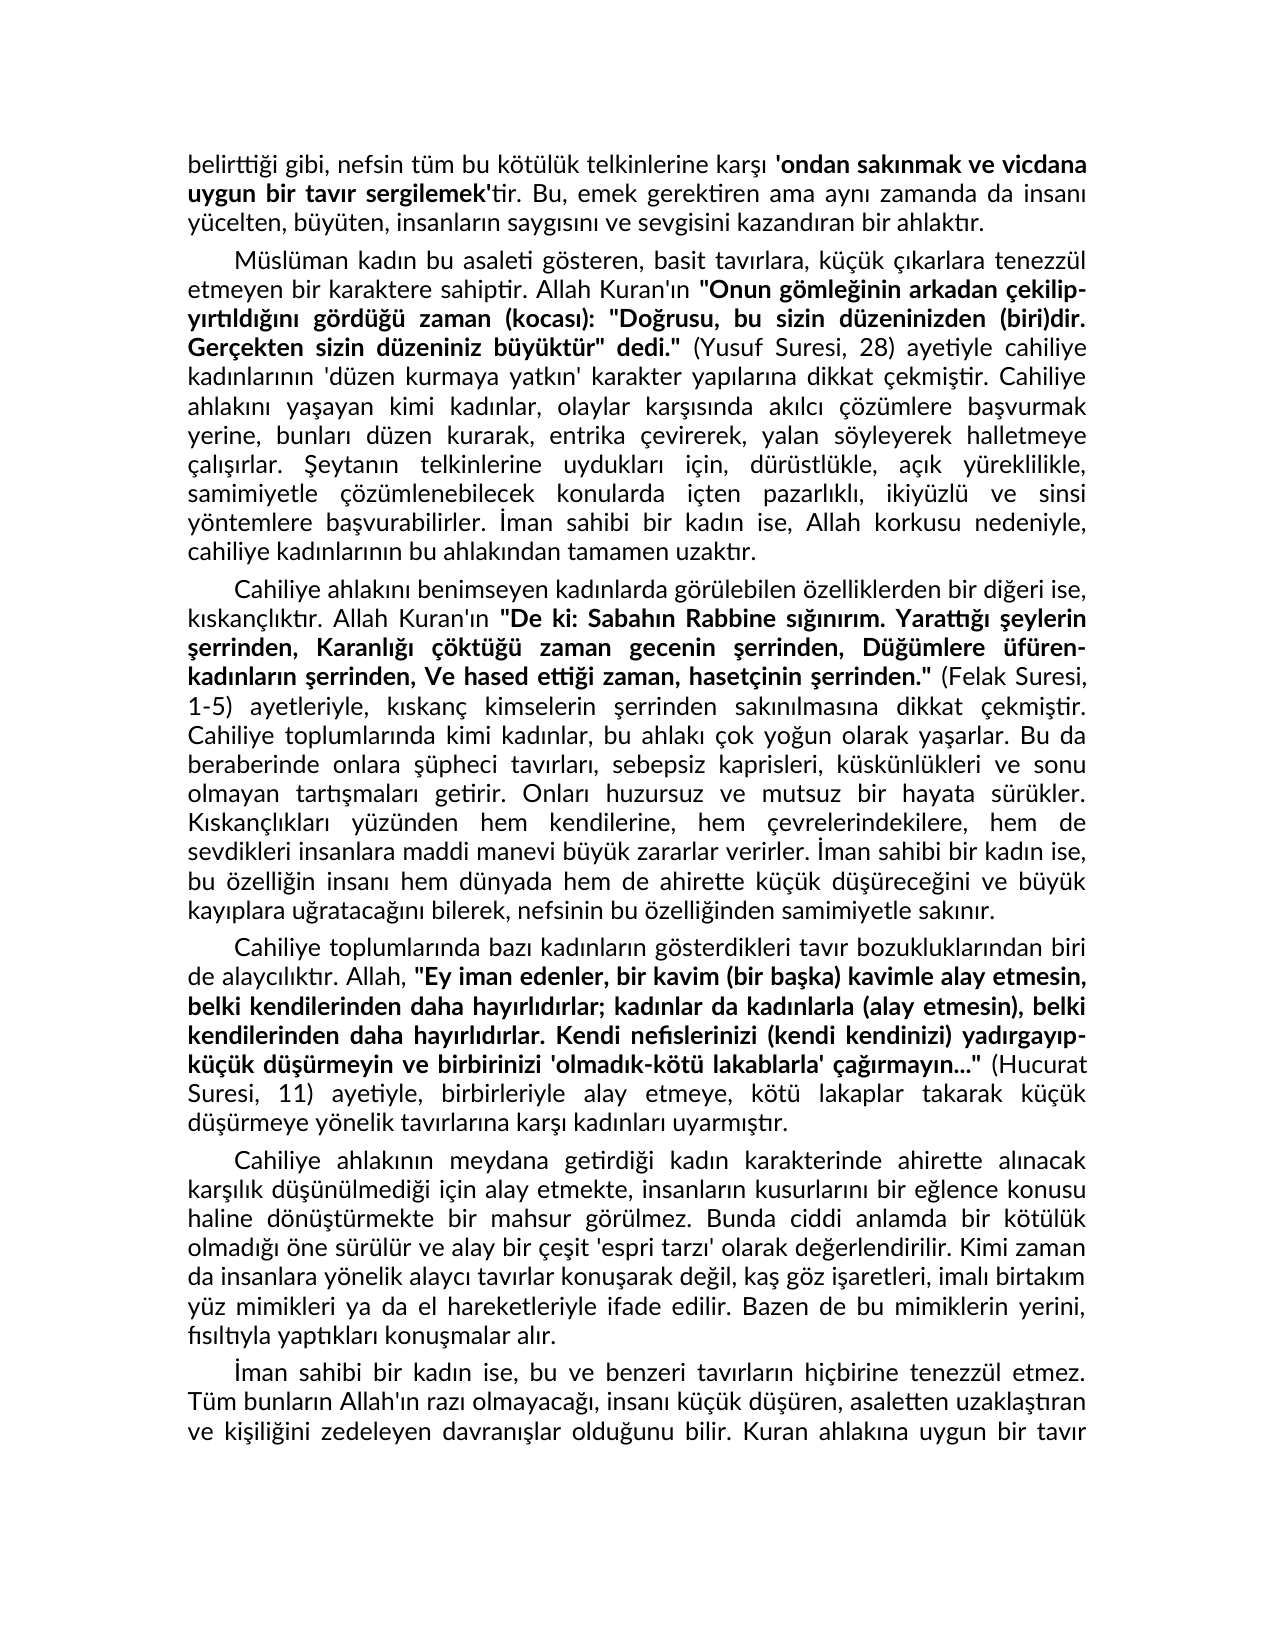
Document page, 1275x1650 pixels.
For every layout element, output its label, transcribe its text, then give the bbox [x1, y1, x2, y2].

text İman sahibi bir kadın ise, bu ve benzeri tavırların hiçbirine tenezzül etmez. Tüm bunların Allah'ın razı olmayacağı, insanı küçük düşüren, asaletten uzaklaştıran ve kişiliğini zedeleyen davranışlar olduğunu bilir. Kuran ahlakına uygun bir tavır [187, 1358, 1087, 1446]
text belirttiği gibi, nefsin tüm bu kötülük telkinlerine karşı 'ondan sakınmak ve vicdana uygun bir tavır sergilemek'tir. Bu, emek gerektiren ama aynı zamanda da insanı yücelten, büyüten, insanların saygısını ve sevgisini kazandıran bir ahlaktır. [187, 150, 1087, 237]
text Müslüman kadın bu asaleti gösteren, basit tavırlara, küçük çıkarlara tenezzül etmeyen bir karaktere sahiptir. Allah Kuran'ın "Onun gömleğinin arkadan çekilip-yırtıldığını gördüğü zaman (kocası): "Doğrusu, bu sizin düzeninizden (biri)dir. Gerçekten sizin düzeniniz büyüktür" dedi." (Yusuf Suresi, 28) ayetiyle cahiliye kadınlarının 'düzen kurmaya yatkın' karakter yapılarına dikkat çekmiştir. Cahiliye ahlakını yaşayan kimi kadınlar, olaylar karşısında akılcı çözümlere başvurmak yerine, bunları düzen kurarak, entrika çevirerek, yalan söyleyerek halletmeye çalışırlar. Şeytanın telkinlerine uydukları için, dürüstlükle, açık yüreklilikle, samimiyetle çözümlenebilecek konularda içten pazarlıklı, ikiyüzlü ve sinsi yöntemlere başvurabilirler. İman sahibi bir kadın ise, Allah korkusu nedeniyle, cahiliye kadınlarının bu ahlakından tamamen uzaktır. [187, 246, 1087, 567]
text Cahiliye ahlakını benimseyen kadınlarda görülebilen özelliklerden bir diğeri ise, kıskançlıktır. Allah Kuran'ın "De ki: Sabahın Rabbine sığınırım. Yarattığı şeylerin şerrinden, Karanlığı çöktüğü zaman gecenin şerrinden, Düğümlere üfüren-kadınların şerrinden, Ve hased ettiği zaman, hasetçinin şerrinden." (Felak Suresi, 1-5) ayetleriyle, kıskanç kimselerin şerrinden sakınılmasına dikkat çekmiştir. Cahiliye toplumlarında kimi kadınlar, bu ahlakı çok yoğun olarak yaşarlar. Bu da beraberinde onlara şüpheci tavırları, sebepsiz kaprisleri, küskünlükleri ve sonu olmayan tartışmaları getirir. Onları huzursuz ve mutsuz bir hayata sürükler. Kıskançlıkları yüzünden hem kendilerine, hem çevrelerindekilere, hem de sevdikleri insanlara maddi manevi büyük zararlar verirler. İman sahibi bir kadın ise, bu özelliğin insanı hem dünyada hem de ahirette küçük düşüreceğini ve büyük kayıplara uğratacağını bilerek, nefsinin bu özelliğinden samimiyetle sakınır. [187, 575, 1087, 925]
text Cahiliye toplumlarında bazı kadınların gösterdikleri tavır bozukluklarından biri de alaycılıktır. Allah, "Ey iman edenler, bir kavim (bir başka) kavimle alay etmesin, belki kendilerinden daha hayırlıdırlar; kadınlar da kadınlarla (alay etmesin), belki kendilerinden daha hayırlıdırlar. Kendi nefislerinizi (kendi kendinizi) yadırgayıp-küçük düşürmeyin ve birbirinizi 'olmadık-kötü lakablarla' çağırmayın..." (Hucurat Suresi, 11) ayetiyle, birbirleriyle alay etmeye, kötü lakaplar takarak küçük düşürmeye yönelik tavırlarına karşı kadınları uyarmıştır. [187, 933, 1087, 1137]
text Cahiliye ahlakının meydana getirdiği kadın karakterinde ahirette alınacak karşılık düşünülmediği için alay etmekte, insanların kusurlarını bir eğlence konusu haline dönüştürmekte bir mahsur görülmez. Bunda ciddi anlamda bir kötülük olmadığı öne sürülür ve alay bir çeşit 'espri tarzı' olarak değerlendirilir. Kimi zaman da insanlara yönelik alaycı tavırlar konuşarak değil, kaş göz işaretleri, imalı birtakım yüz mimikleri ya da el hareketleriyle ifade edilir. Bazen de bu mimiklerin yerini, fısıltıyla yaptıkları konuşmalar alır. [187, 1146, 1087, 1350]
